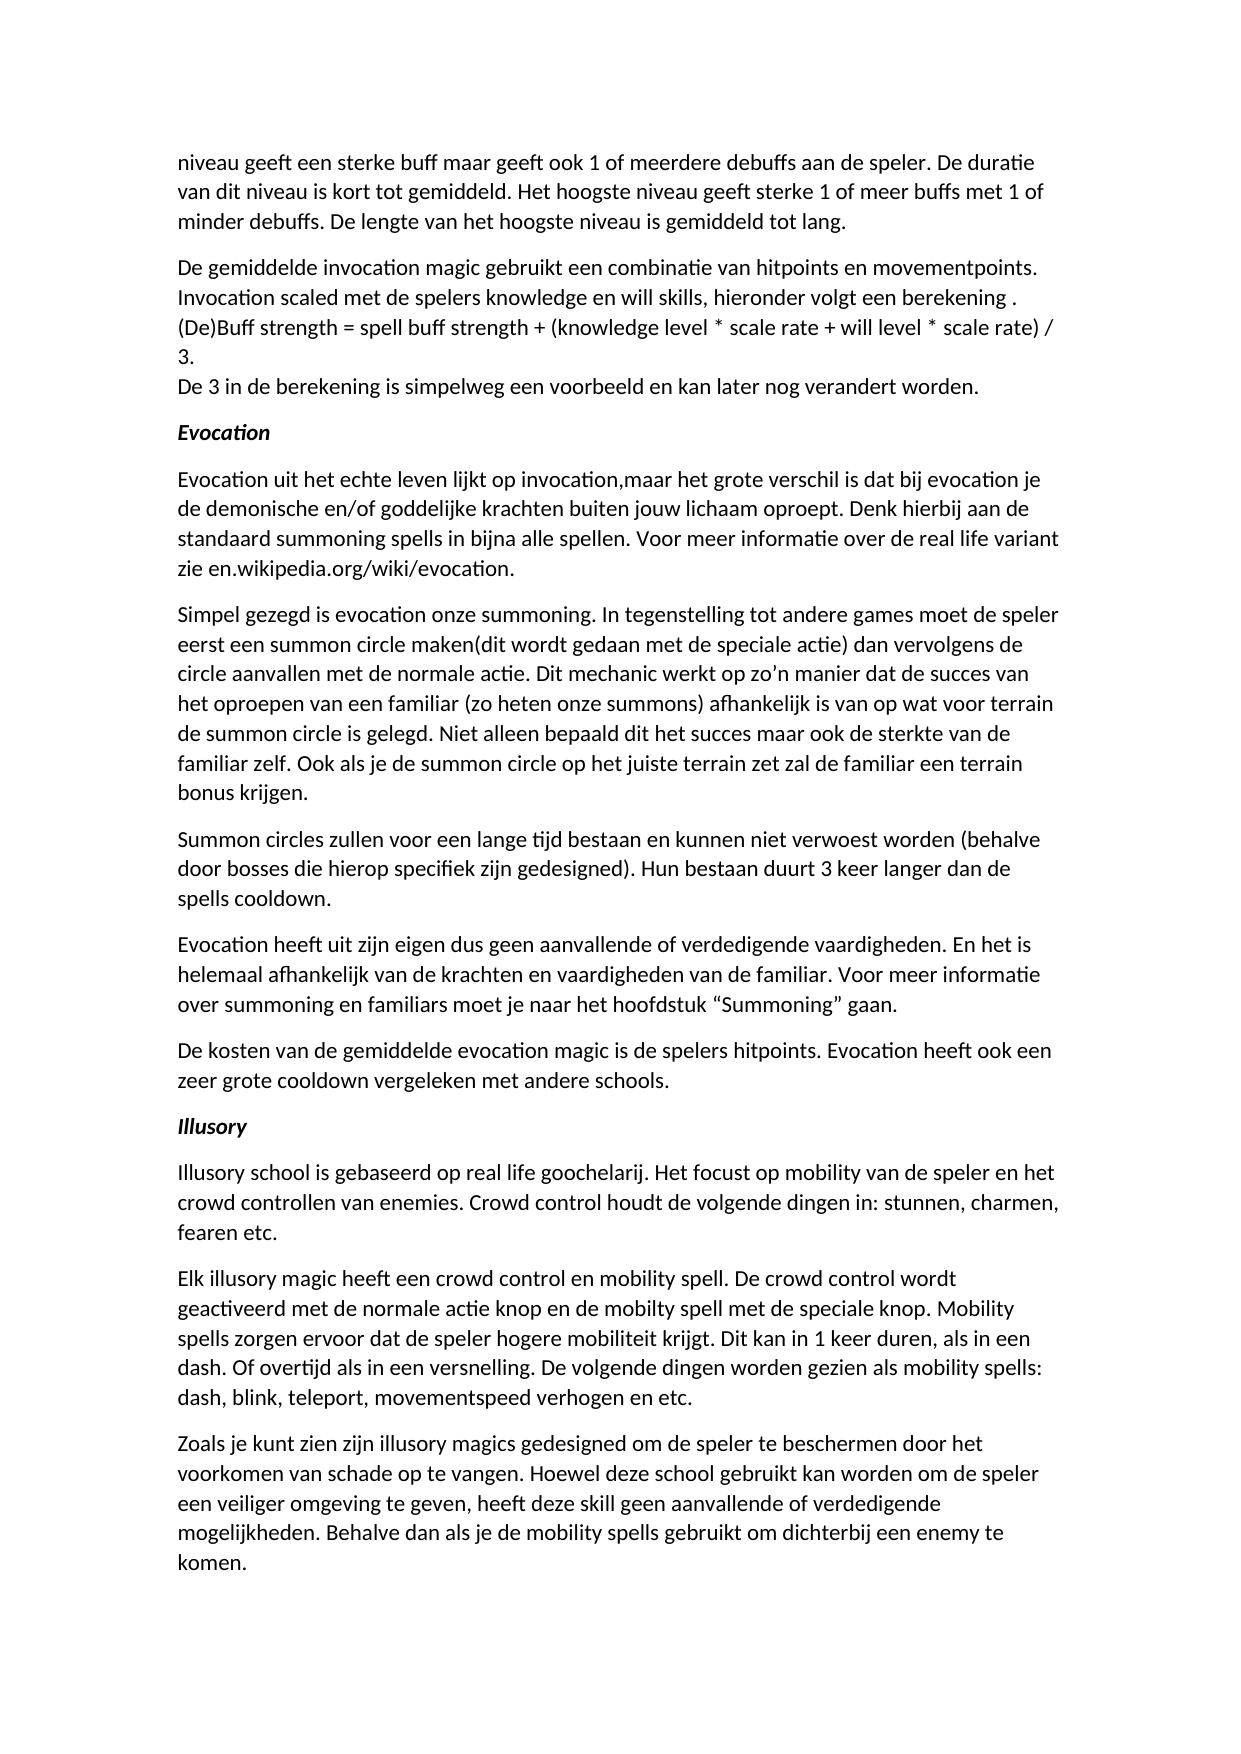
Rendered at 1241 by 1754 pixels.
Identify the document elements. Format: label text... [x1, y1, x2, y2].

text Evocation [177, 418, 1063, 446]
text Zoals je kunt zien zijn illusory magics gedesigned om de speler te beschermen door het voorkomen van schade op te vangen. Hoewel deze school gebruikt kan worden om de speler een veiliger omgeving te geven, heeft deze skill geen aanvallende of verdedigende mogelijkheden. Behalve dan als je de mobility spells gebruikt om dichterbij een enemy te komen. [177, 1429, 1063, 1576]
text Elk illusory magic heeft een crowd control en mobility spell. De crowd control wordt geactiveerd met de normale actie knop en de mobilty spell met de speciale knop. Mobility spells zorgen ervoor dat de speler hogere mobiliteit krijgt. Dit kan in 1 keer duren, als in een dash. Of overtijd als in een versnelling. De volgende dingen worden gezien als mobility spells: dash, blink, teleport, movementspeed verhogen en etc. [177, 1264, 1063, 1411]
text De gemiddelde invocation magic gebruikt een combinatie van hitpoints en movementpoints. Invocation scaled met de spelers knowledge en will skills, hieronder volgt een berekening . (De)Buff strength = spell buff strength + (knowledge level * scale rate + will level * scale rate) / 3. De 3 in de berekening is simpelweg een voorbeeld en kan later nog verandert worden. [177, 253, 1063, 400]
text Evocation heeft uit zijn eigen dus geen aanvallende of verdedigende vaardigheden. En het is helemaal afhankelijk van de krachten en vaardigheden van de familiar. Voor meer informatie over summoning en familiars moet je naar het hoofdstuk “Summoning” gaan. [177, 930, 1063, 1018]
text De kosten van de gemiddelde evocation magic is de spelers hitpoints. Evocation heeft ook een zeer grote cooldown vergeleken met andere schools. [177, 1036, 1063, 1094]
text Illusory [177, 1112, 1063, 1140]
text Illusory school is gebaseerd op real life goochelarij. Het focust op mobility van de speler en het crowd controllen van enemies. Crowd control houdt de volgende dingen in: stunnen, charmen, fearen etc. [177, 1158, 1063, 1246]
text Simpel gezegd is evocation onze summoning. In tegenstelling tot andere games moet de speler eerst een summon circle maken(dit wordt gedaan met de speciale actie) dan vervolgens de circle aanvallen met de normale actie. Dit mechanic werkt op zo’n manier dat de succes van het oproepen van een familiar (zo heten onze summons) afhankelijk is van op wat voor terrain de summon circle is gelegd. Niet alleen bepaald dit het succes maar ook de sterkte van de familiar zelf. Ook als je de summon circle op het juiste terrain zet zal de familiar een terrain bonus krijgen. [177, 600, 1063, 806]
text niveau geeft een sterke buff maar geeft ook 1 of meerdere debuffs aan de speler. De duratie van dit niveau is kort tot gemiddeld. Het hoogste niveau geeft sterke 1 of meer buffs met 1 of minder debuffs. De lengte van het hoogste niveau is gemiddeld tot lang. [177, 148, 1063, 235]
text Summon circles zullen voor een lange tijd bestaan en kunnen niet verwoest worden (behalve door bosses die hierop specifiek zijn gedesigned). Hun bestaan duurt 3 keer langer dan de spells cooldown. [177, 825, 1063, 912]
text Evocation uit het echte leven lijkt op invocation,maar het grote verschil is dat bij evocation je de demonische en/of goddelijke krachten buiten jouw lichaam oproept. Denk hierbij aan de standaard summoning spells in bijna alle spellen. Voor meer informatie over de real life variant zie en.wikipedia.org/wiki/evocation. [177, 465, 1063, 582]
